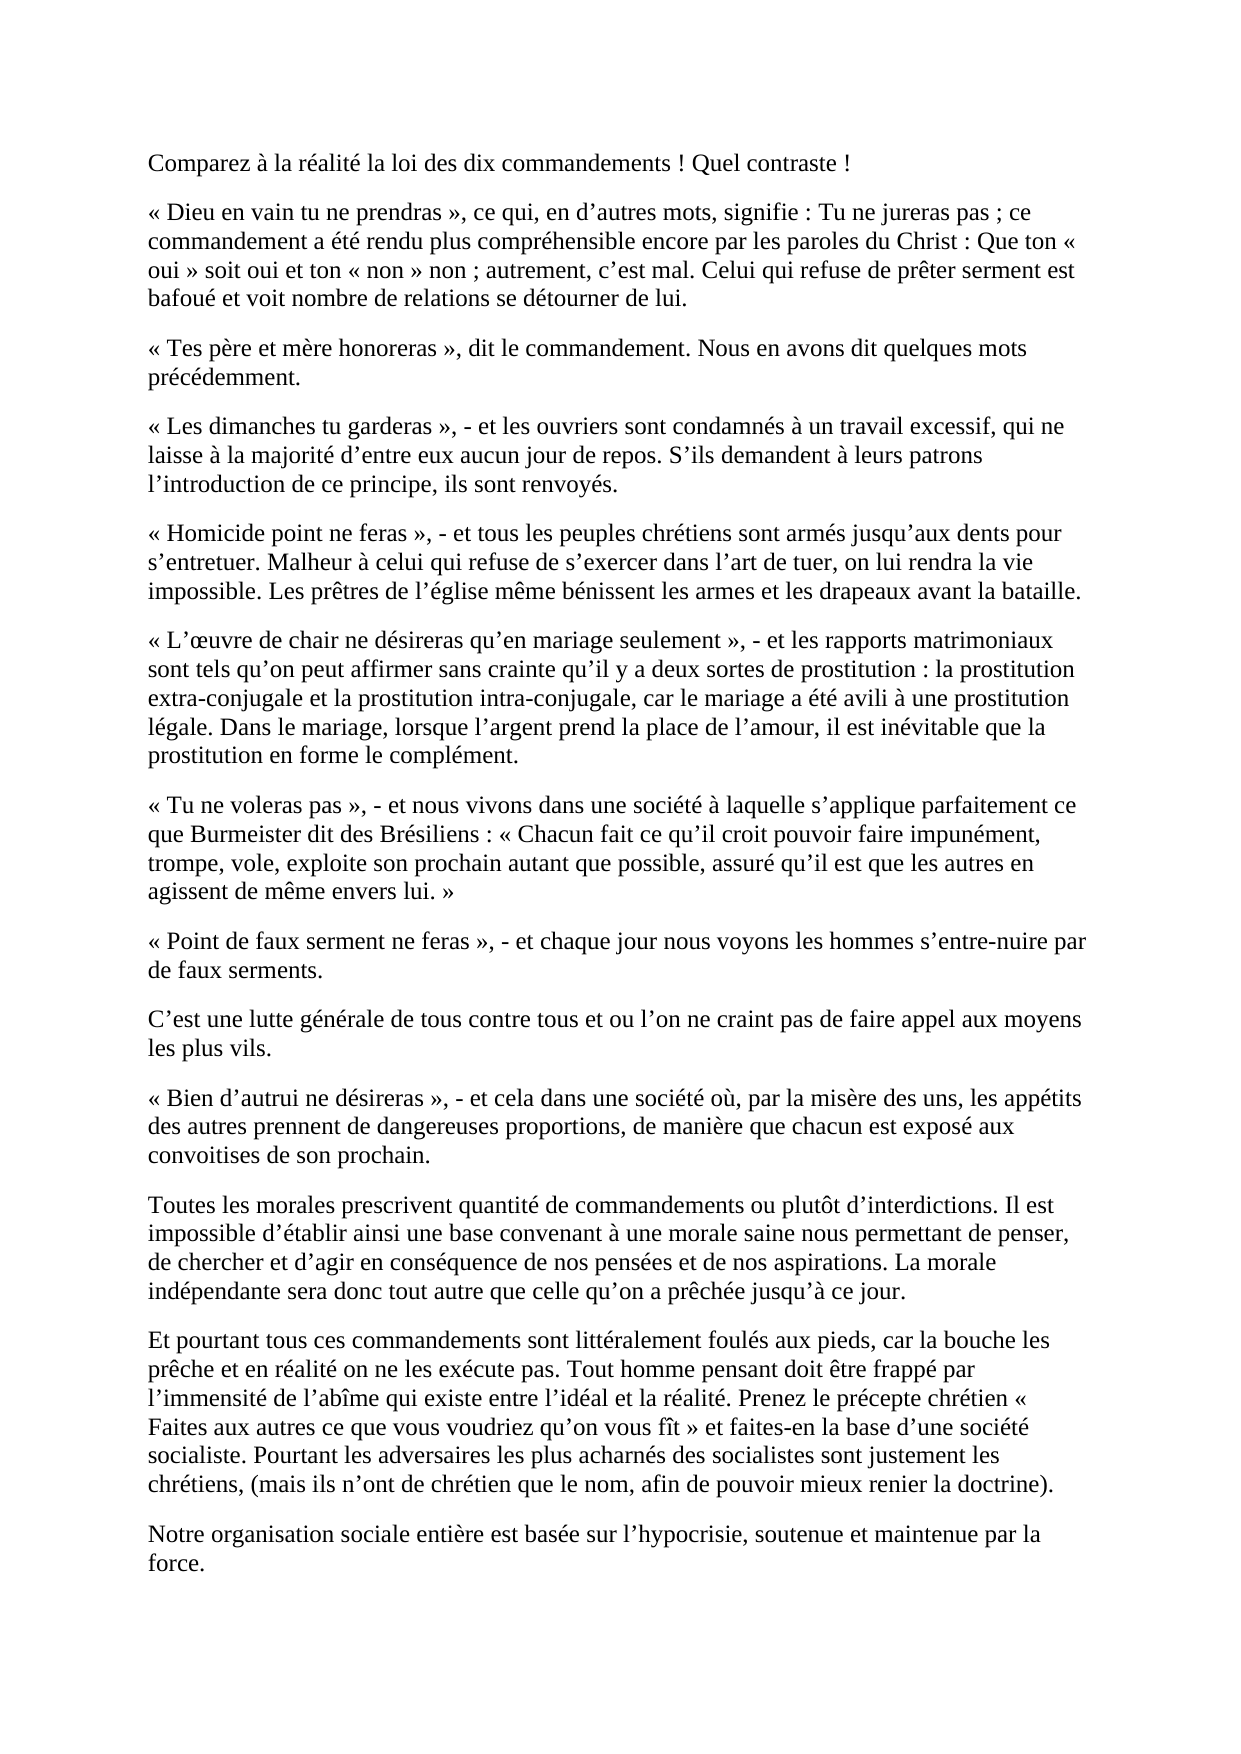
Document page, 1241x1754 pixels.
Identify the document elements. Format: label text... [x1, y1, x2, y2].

text Toutes les morales prescrivent quantité de commandements ou plutôt d’interdictions. Il est impossible d’établir ainsi une base convenant à une morale saine nous permettant de penser, de chercher et d’agir en conséquence de nos pensées et de nos aspirations. La morale indépendante sera donc tout autre que celle qu’on a prêchée jusqu’à ce jour. [148, 1190, 1093, 1305]
text « Homicide point ne feras », - et tous les peuples chrétiens sont armés jusqu’aux dents pour s’entretuer. Malheur à celui qui refuse de s’exercer dans l’art de tuer, on lui rendra la vie impossible. Les prêtres de l’église même bénissent les armes et les drapeaux avant la bataille. [148, 518, 1093, 605]
text « Dieu en vain tu ne prendras », ce qui, en d’autres mots, signifie : Tu ne jureras pas ; ce commandement a été rendu plus compréhensible encore par les paroles du Christ : Que ton « oui » soit oui et ton « non » non ; autrement, c’est mal. Celui qui refuse de prêter serment est bafoué et voit nombre de relations se détourner de lui. [148, 197, 1093, 312]
text Comparez à la réalité la loi des dix commandements ! Quel contraste ! [148, 148, 1093, 176]
text Notre organisation sociale entière est basée sur l’hypocrisie, soutenue et maintenue par la force. [148, 1519, 1093, 1576]
text « Point de faux serment ne feras », - et chaque jour nous voyons les hommes s’entre-nuire par de faux serments. [148, 926, 1093, 983]
text C’est une lutte générale de tous contre tous et ou l’on ne craint pas de faire appel aux moyens les plus vils. [148, 1004, 1093, 1062]
text « L’œuvre de chair ne désireras qu’en mariage seulement », - et les rapports matrimoniaux sont tels qu’on peut affirmer sans crainte qu’il y a deux sortes de prostitution : la prostitution extra-conjugale et la prostitution intra-conjugale, car le mariage a été avili à une prostitution légale. Dans le mariage, lorsque l’argent prend la place de l’amour, il est inévitable que la prostitution en forme le complément. [148, 626, 1093, 769]
text Et pourtant tous ces commandements sont littéralement foulés aux pieds, car la bouche les prêche et en réalité on ne les exécute pas. Tout homme pensant doit être frappé par l’immensité de l’abîme qui existe entre l’idéal et la réalité. Prenez le précepte chrétien « Faites aux autres ce que vous voudriez qu’on vous fît » et faites-en la base d’une société socialiste. Pourtant les adversaires les plus acharnés des socialistes sont justement les chrétiens, (mais ils n’ont de chrétien que le nom, afin de pouvoir mieux renier la doctrine). [148, 1326, 1093, 1498]
text « Les dimanches tu garderas », - et les ouvriers sont condamnés à un travail excessif, qui ne laisse à la majorité d’entre eux aucun jour de repos. S’ils demandent à leurs patrons l’introduction de ce principe, ils sont renvoyés. [148, 411, 1093, 498]
text « Bien d’autrui ne désireras », - et cela dans une société où, par la misère des uns, les appétits des autres prennent de dangereuses proportions, de manière que chacun est exposé aux convoitises de son prochain. [148, 1083, 1093, 1169]
text « Tu ne voleras pas », - et nous vivons dans une société à laquelle s’applique parfaitement ce que Burmeister dit des Brésiliens : « Chacun fait ce qu’il croit pouvoir faire impunément, trompe, vole, exploite son prochain autant que possible, assuré qu’il est que les autres en agissent de même envers lui. » [148, 790, 1093, 905]
text « Tes père et mère honoreras », dit le commandement. Nous en avons dit quelques mots précédemment. [148, 333, 1093, 391]
